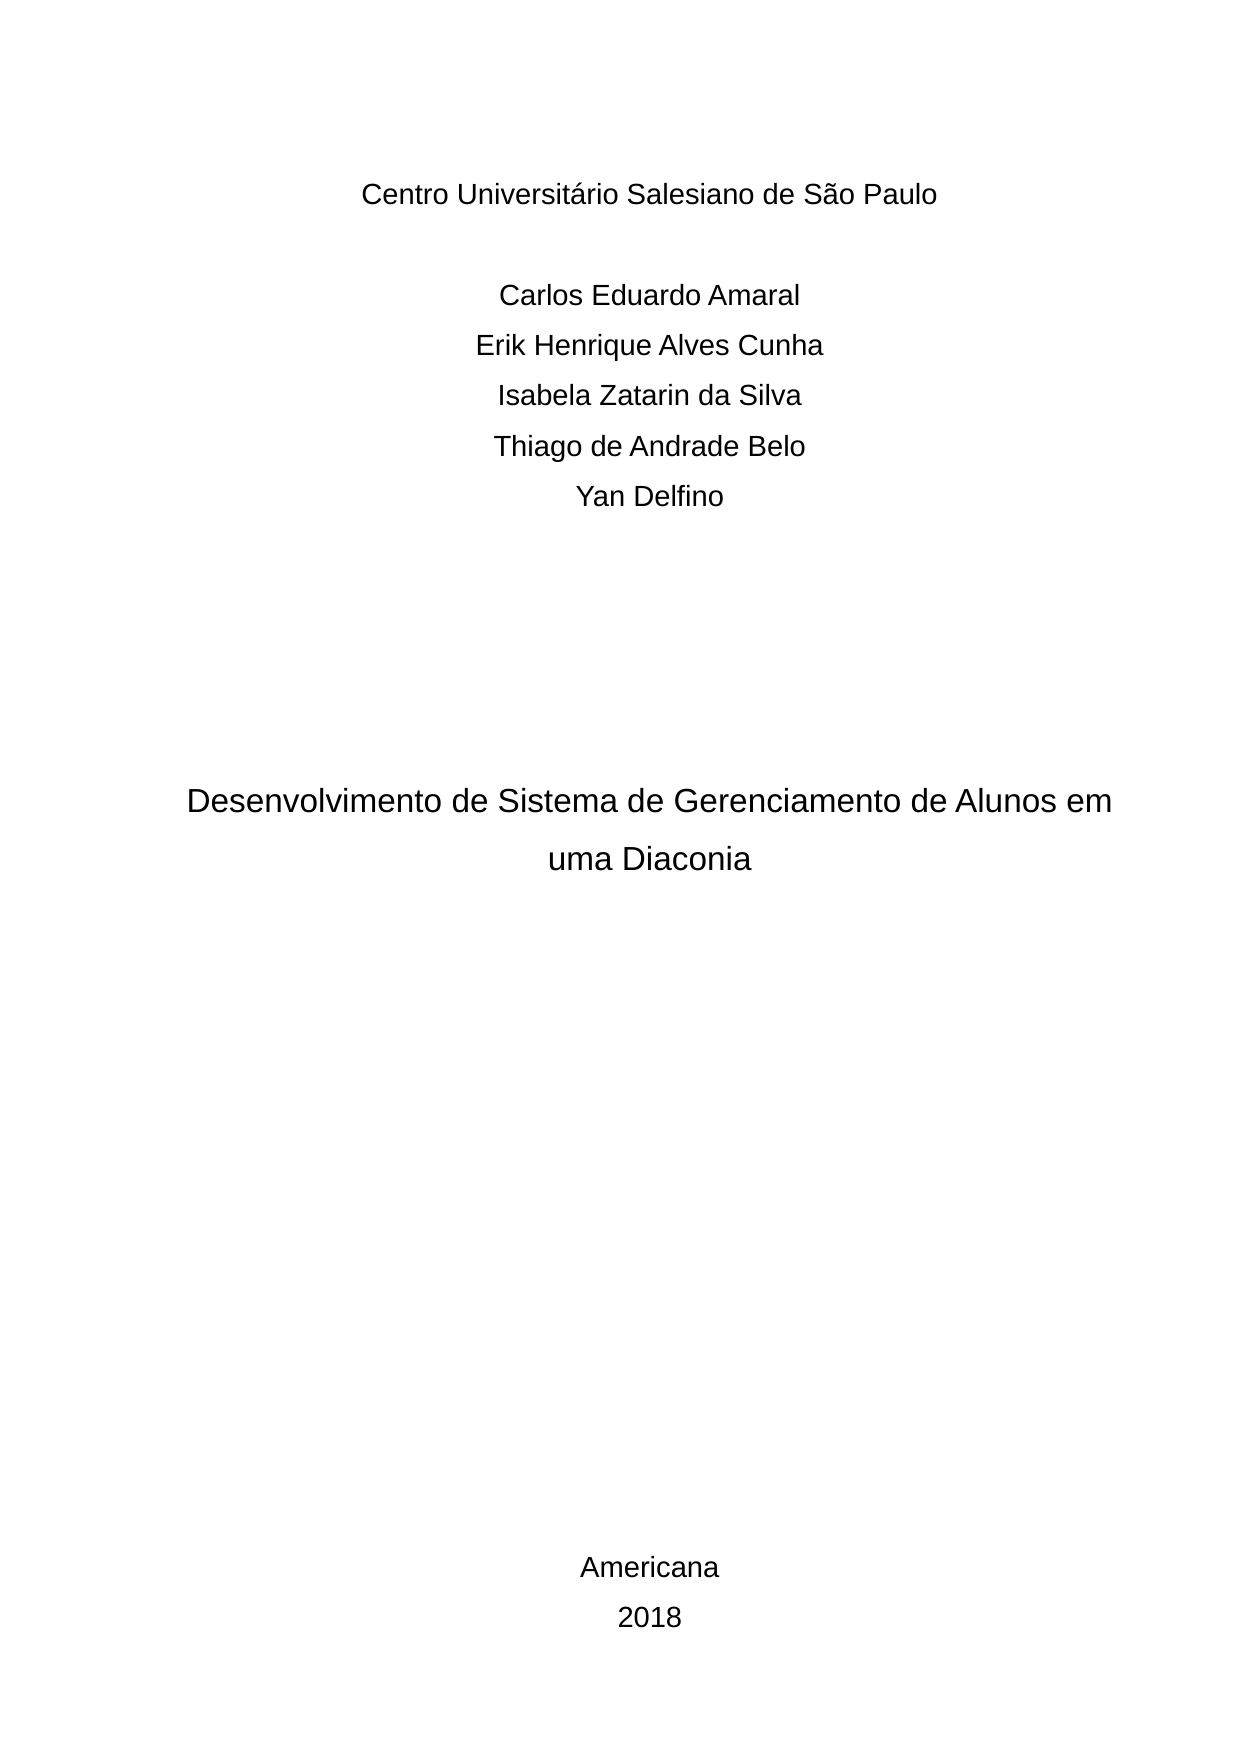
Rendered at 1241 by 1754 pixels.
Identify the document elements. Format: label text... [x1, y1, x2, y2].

text Desenvolvimento de Sistema de Gerenciamento de Alunos em uma Diaconia [177, 781, 1122, 877]
text Isabela Zatarin da Silva [177, 378, 1122, 412]
text 2018 [177, 1601, 1122, 1634]
text Americana [177, 1550, 1122, 1584]
text Yan Delfino [177, 479, 1122, 513]
text Carlos Eduardo Amaral [177, 278, 1122, 311]
text Thiago de Andrade Belo [177, 429, 1122, 462]
text Erik Henrique Alves Cunha [177, 328, 1122, 362]
text Centro Universitário Salesiano de São Paulo [177, 177, 1122, 211]
